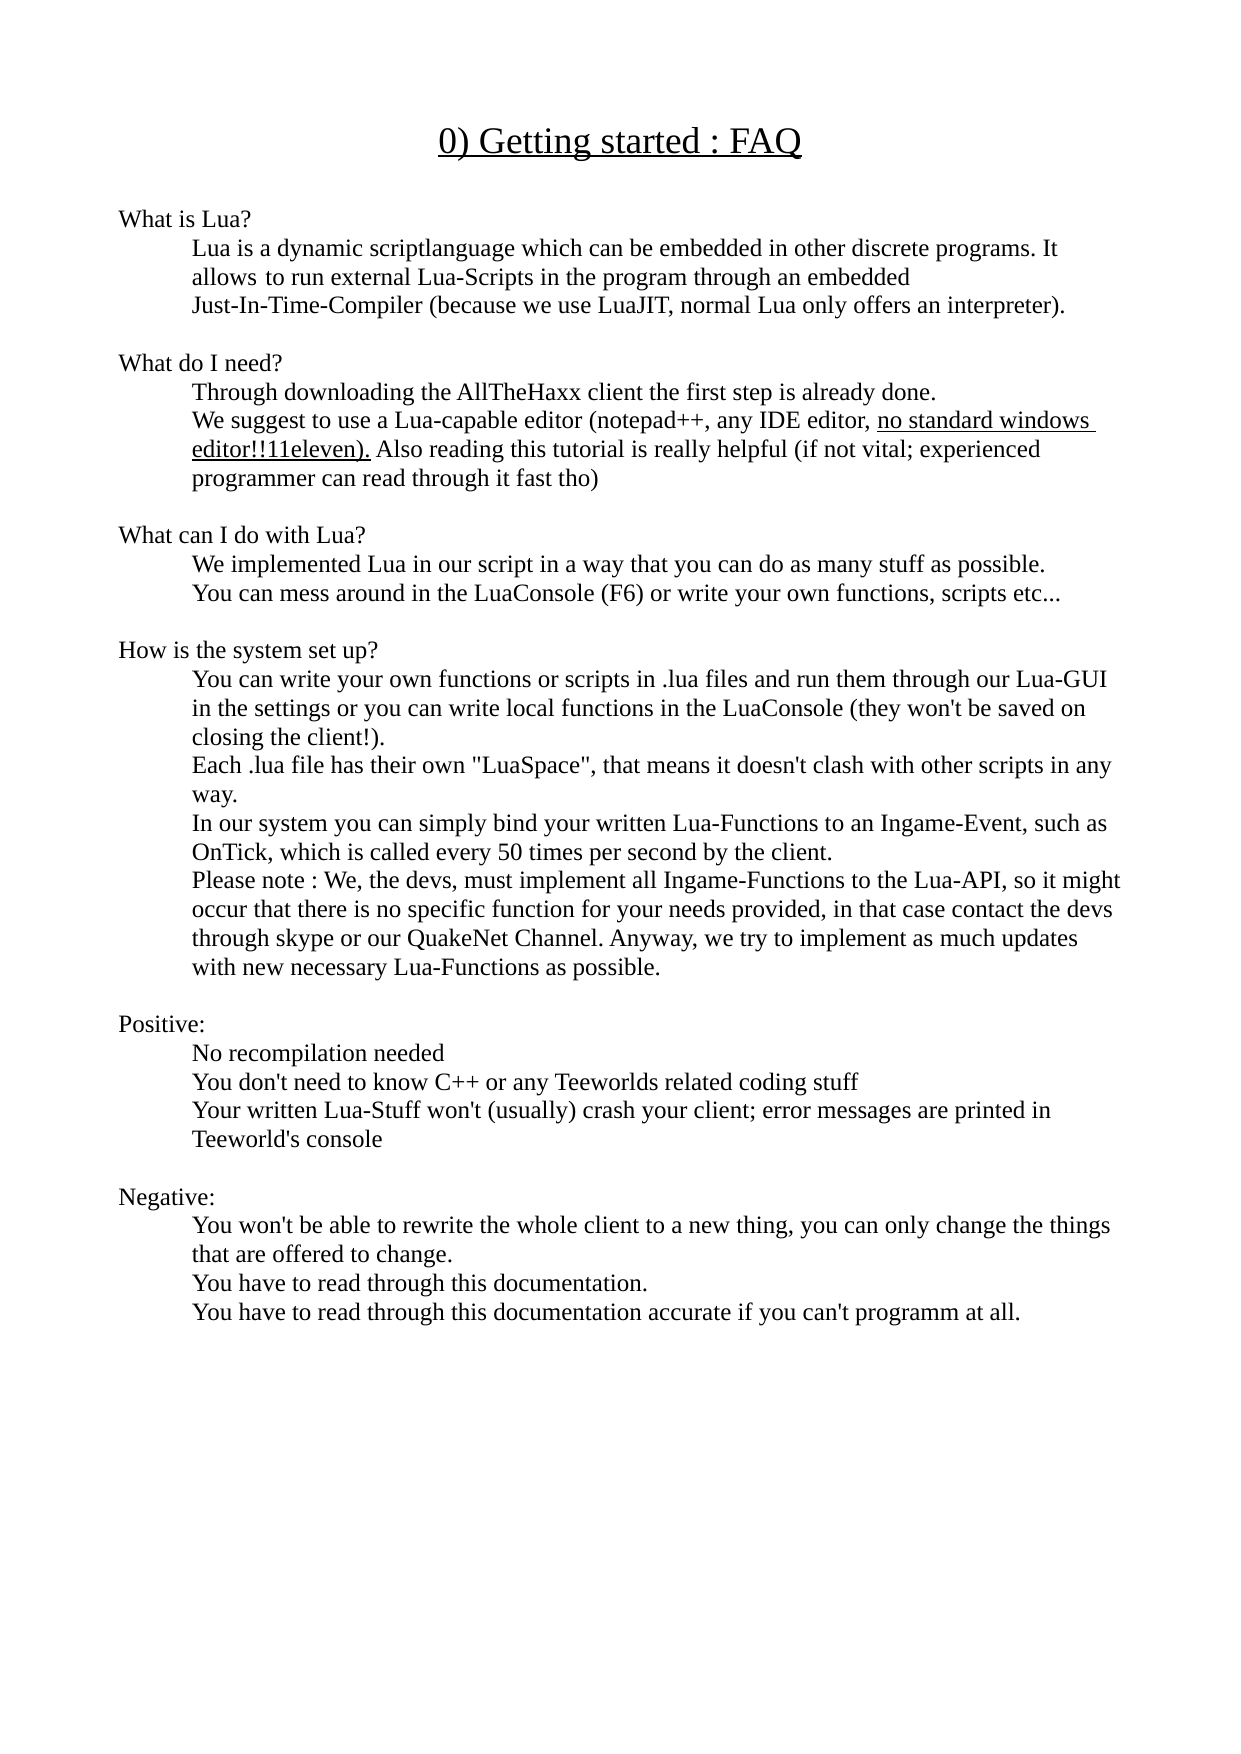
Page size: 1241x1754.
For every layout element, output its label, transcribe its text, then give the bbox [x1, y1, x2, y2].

text Your written Lua-Stuff won't (usually) crash your client; error messages are printed in Teeworld's console [118, 1096, 1122, 1153]
text In our system you can simply bind your written Lua-Functions to an Ingame-Event, such as OnTick, which is called every 50 times per second by the client. [118, 808, 1122, 866]
text Positive: [118, 1009, 1122, 1038]
text Please note : We, the devs, must implement all Ingame-Functions to the Lua-API, so it might occur that there is no specific function for your needs provided, in that case contact the devs through skype or our QuakeNet Channel. Anyway, we try to implement as much updates with new necessary Lua-Functions as possible. [118, 866, 1122, 981]
text You won't be able to rewrite the whole client to a new thing, you can only change the things that are offered to change. [118, 1211, 1122, 1268]
text You don't need to know C++ or any Teeworlds related coding stuff [118, 1067, 1122, 1096]
text Just-In-Time-Compiler (because we use LuaJIT, normal Lua only offers an interpreter). [118, 291, 1122, 319]
text You can write your own functions or scripts in .lua files and run them through our Lua-GUI in the settings or you can write local functions in the LuaConsole (they won't be saved on closing the client!). [118, 664, 1122, 751]
text We implemented Lua in our script in a way that you can do as many stuff as possible. [118, 549, 1122, 578]
text Through downloading the AllTheHaxx client the first step is already done. [118, 377, 1122, 406]
text 0) Getting started : FAQ [118, 118, 1122, 161]
text What can I do with Lua? [118, 521, 1122, 549]
text We suggest to use a Lua-capable editor (notepad++, any IDE editor, no standard windows editor!!11eleven). Also reading this tutorial is really helpful (if not vital; experienced programmer can read through it fast tho) [118, 406, 1122, 492]
text Negative: [118, 1182, 1122, 1211]
text You can mess around in the LuaConsole (F6) or write your own functions, scripts etc... [118, 578, 1122, 607]
text Each .lua file has their own "LuaSpace", that means it doesn't clash with other scripts in any way. [118, 751, 1122, 808]
text You have to read through this documentation accurate if you can't programm at all. [118, 1297, 1122, 1326]
text Lua is a dynamic scriptlanguage which can be embedded in other discrete programs. It allows to run external Lua-Scripts in the program through an embedded [118, 233, 1122, 291]
text How is the system set up? [118, 636, 1122, 664]
text No recompilation needed [118, 1038, 1122, 1067]
text You have to read through this documentation. [118, 1268, 1122, 1297]
text What is Lua? [118, 204, 1122, 233]
text What do I need? [118, 348, 1122, 377]
